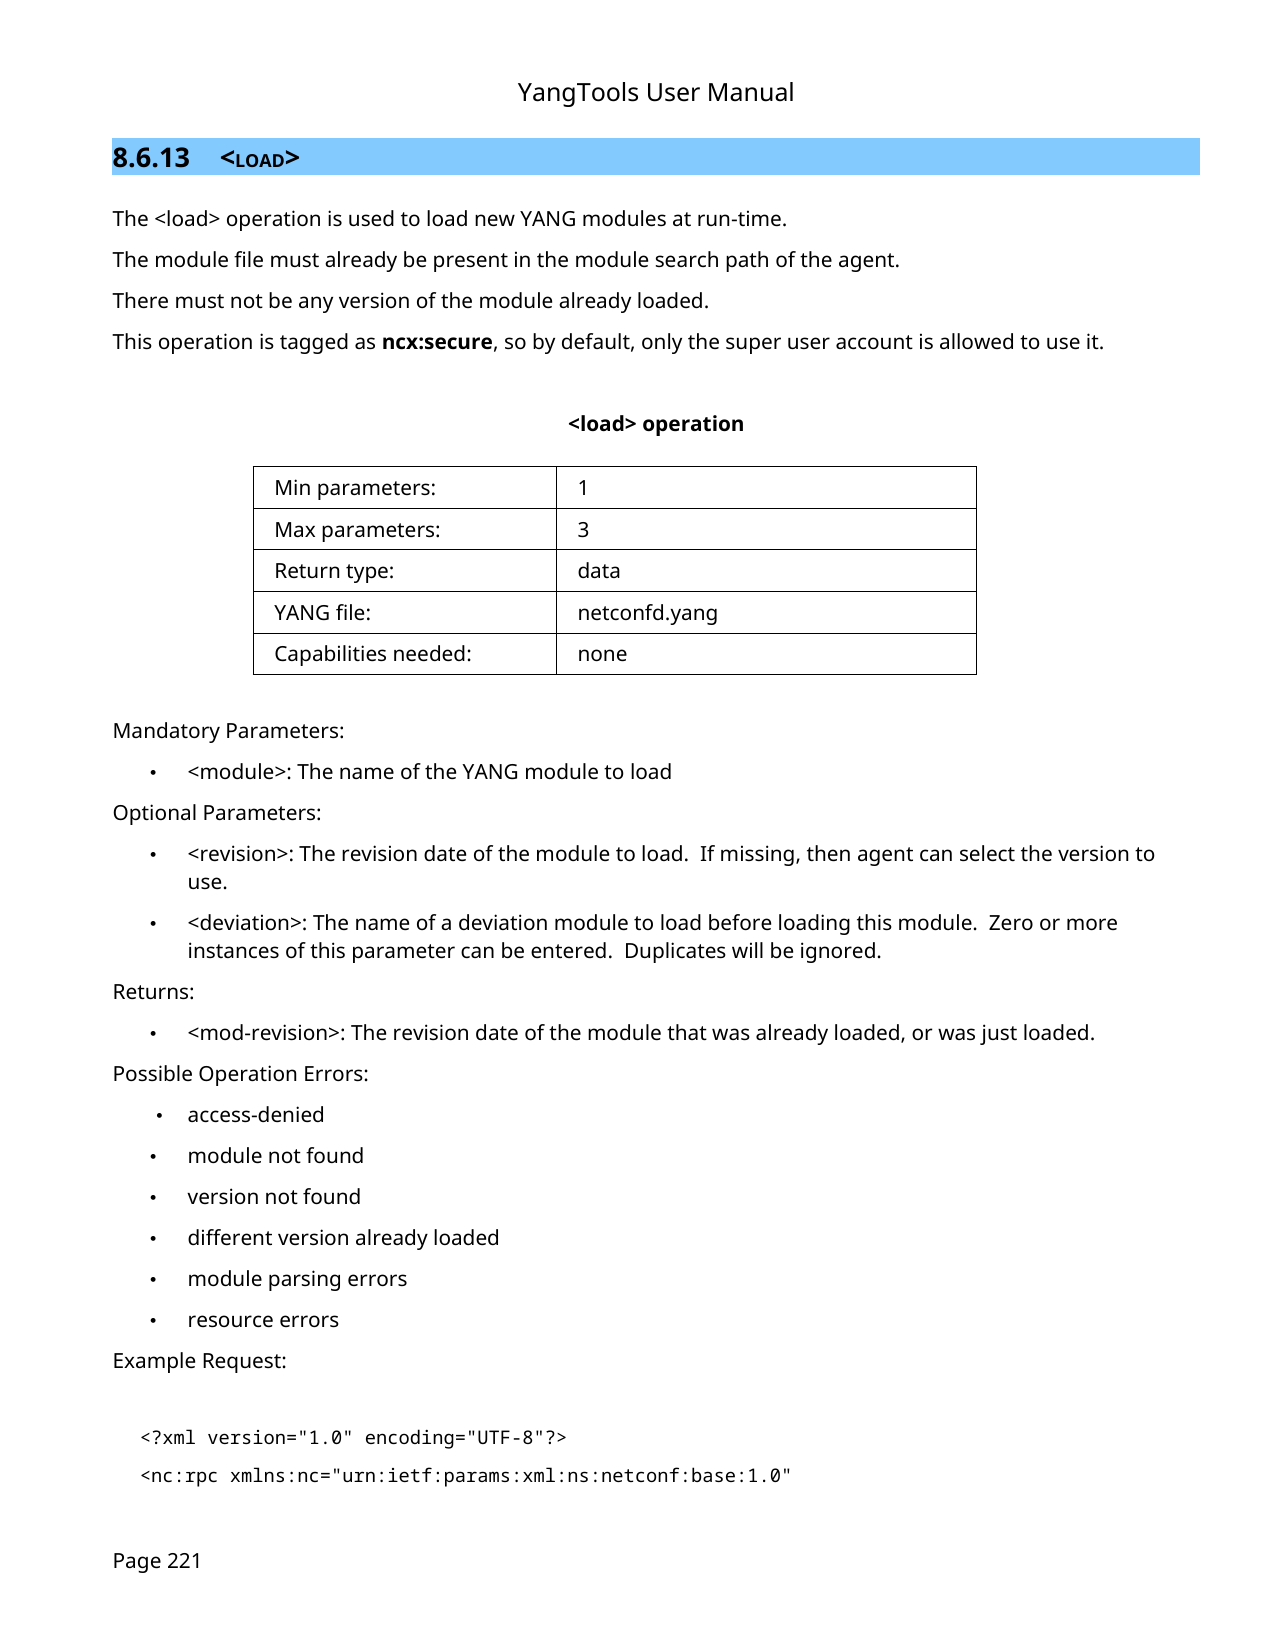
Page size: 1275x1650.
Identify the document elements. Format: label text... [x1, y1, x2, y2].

list different version already loaded [150, 1223, 1200, 1252]
list <module>: The name of the YANG module to load [150, 757, 1200, 785]
text There must not be any version of the module already loaded. [112, 286, 1200, 315]
list <mod-revision>: The revision date of the module that was already loaded, or was just loaded. [150, 1018, 1200, 1047]
text Optional Parameters: [112, 798, 1200, 826]
text <nc:rpc xmlns:nc="urn:ietf:params:xml:ns:netconf:base:1.0" [139, 1462, 1200, 1487]
table_header Min parameters: [254, 467, 556, 508]
table_cell netconfd.yang [557, 592, 976, 632]
table_header 1 [557, 467, 976, 508]
list <revision>: The revision date of the module to load. If missing, then agent can select the version to use. [150, 839, 1200, 896]
text Returns: [112, 977, 1200, 1006]
table_cell YANG file: [254, 592, 556, 632]
list version not found [150, 1182, 1200, 1211]
subtitle <load> operation [127, 409, 1185, 438]
table_cell Max parameters: [254, 509, 556, 549]
table_cell Capabilities needed: [254, 634, 556, 674]
list <deviation>: The name of a deviation module to load before loading this module. Zero or more instances of this parameter can be entered. Duplicates will be ignored. [150, 908, 1200, 965]
list module parsing errors [150, 1264, 1200, 1292]
table_cell 3 [557, 509, 976, 549]
text Example Request: [112, 1346, 1200, 1374]
text Mandatory Parameters: [112, 716, 1200, 744]
text Possible Operation Errors: [112, 1059, 1200, 1088]
text The <load> operation is used to load new YANG modules at run-time. [112, 204, 1200, 233]
table_cell none [557, 634, 976, 674]
list access-denied [156, 1100, 1200, 1129]
list resource errors [150, 1305, 1200, 1333]
subtitle <load> [112, 138, 1200, 175]
text The module file must already be present in the module search path of the agent. [112, 246, 1200, 274]
table_cell Return type: [254, 550, 556, 591]
text <?xml version="1.0" encoding="UTF-8"?> [139, 1424, 1200, 1450]
text This operation is tagged as ncx:secure, so by default, only the super user account is allowed to use it. [112, 327, 1200, 356]
list module not found [150, 1141, 1200, 1170]
table_cell data [557, 550, 976, 591]
